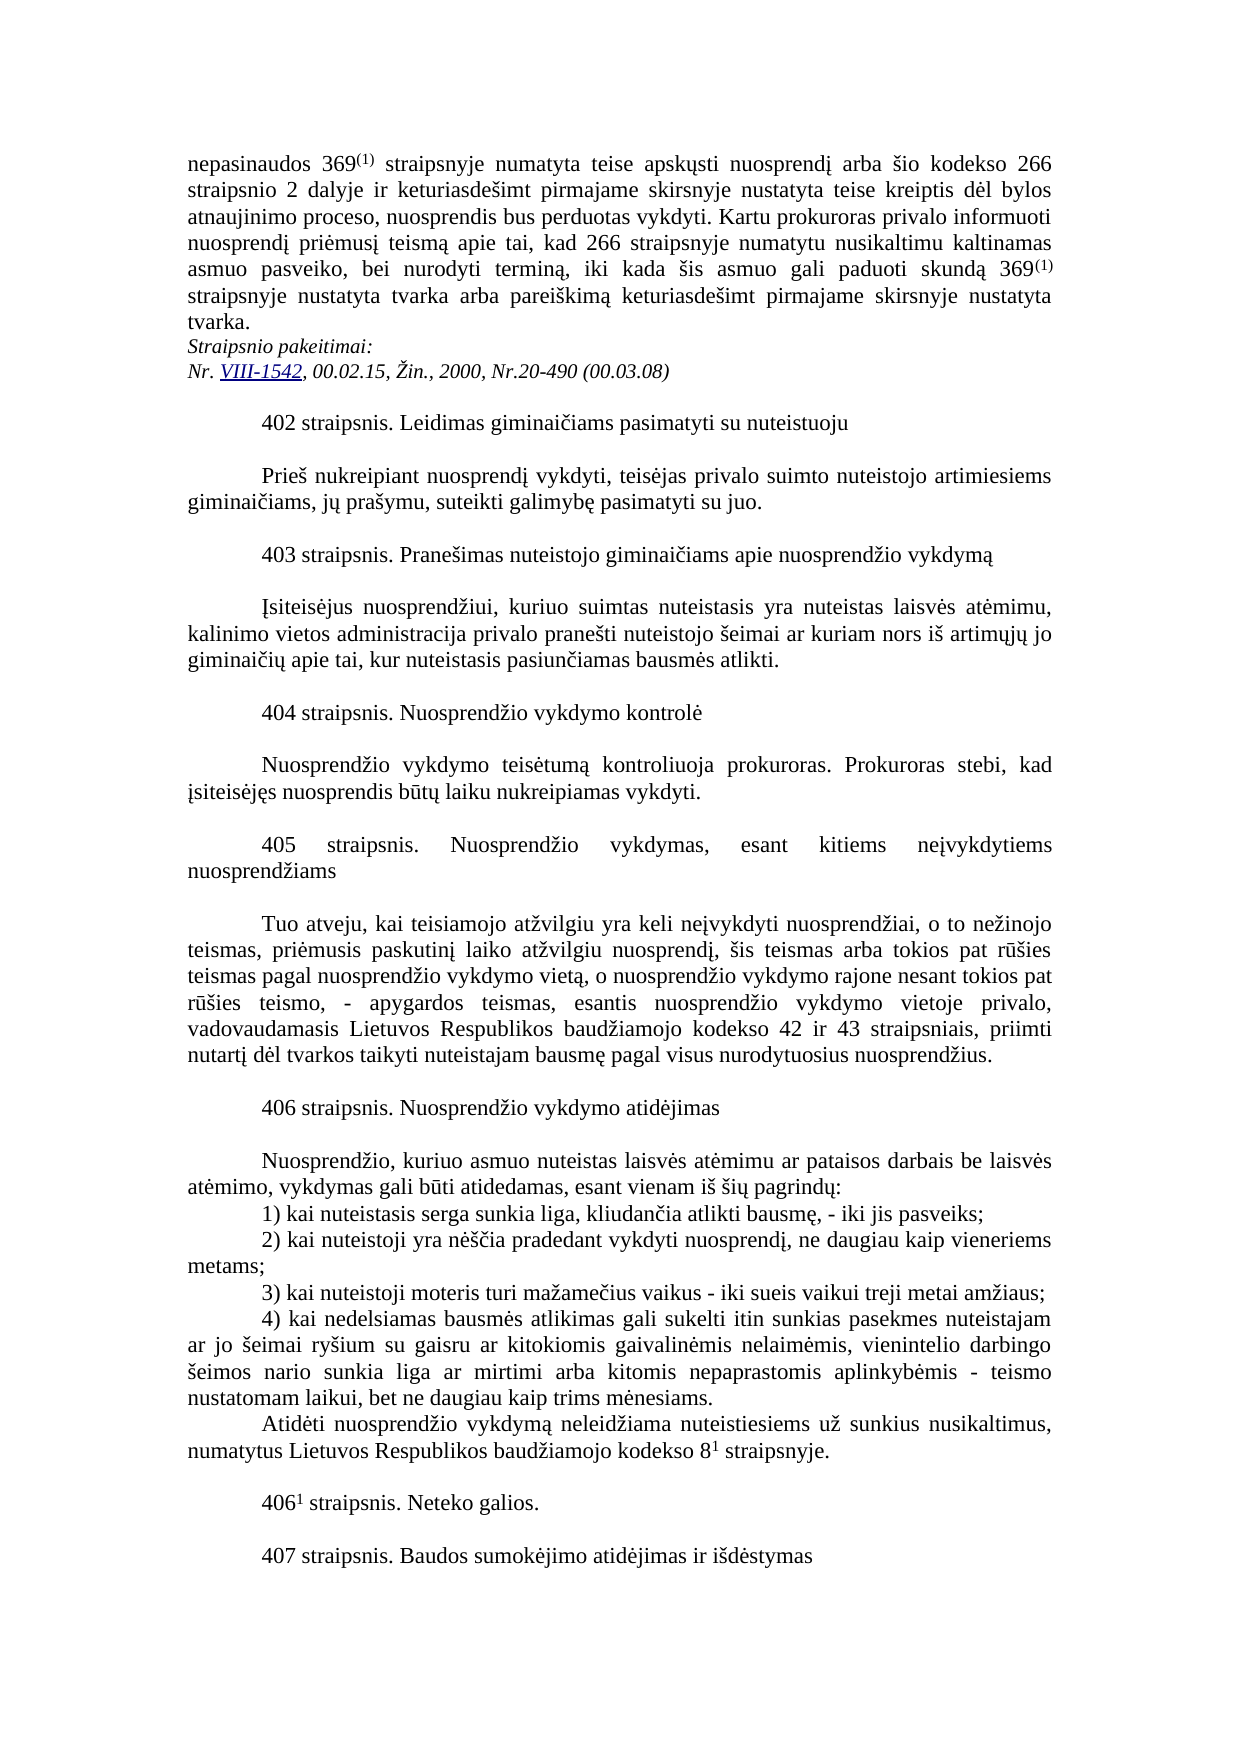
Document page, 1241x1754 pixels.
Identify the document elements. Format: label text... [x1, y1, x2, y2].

text Nr. VIII-1542, 00.02.15, Žin., 2000, Nr.20-490 (00.03.08) [187, 358, 1053, 383]
text Įsiteisėjus nuosprendžiui, kuriuo suimtas nuteistasis yra nuteistas laisvės atėmimu, kalinimo vietos administracija privalo pranešti nuteistojo šeimai ar kuriam nors iš artimųjų jo giminaičių apie tai, kur nuteistasis pasiunčiamas bausmės atlikti. [187, 593, 1053, 672]
text 402 straipsnis. Leidimas giminaičiams pasimatyti su nuteistuoju [187, 409, 1053, 435]
text 4061 straipsnis. Neteko galios. [187, 1489, 1053, 1516]
text Atidėti nuosprendžio vykdymą neleidžiama nuteistiesiems už sunkius nusikaltimus, numatytus Lietuvos Respublikos baudžiamojo kodekso 81 straipsnyje. [187, 1410, 1053, 1463]
text 405 straipsnis. Nuosprendžio vykdymas, esant kitiems neįvykdytiems nuosprendžiams [187, 831, 1053, 883]
text Nuosprendžio, kuriuo asmuo nuteistas laisvės atėmimu ar pataisos darbais be laisvės atėmimo, vykdymas gali būti atidedamas, esant vienam iš šių pagrindų: [187, 1147, 1053, 1199]
text 406 straipsnis. Nuosprendžio vykdymo atidėjimas [187, 1094, 1053, 1121]
text Prieš nukreipiant nuosprendį vykdyti, teisėjas privalo suimto nuteistojo artimiesiems giminaičiams, jų prašymu, suteikti galimybę pasimatyti su juo. [187, 462, 1053, 514]
text Straipsnio pakeitimai: [187, 334, 1053, 358]
text nepasinaudos 369(1) straipsnyje numatyta teise apskųsti nuosprendį arba šio kodekso 266 straipsnio 2 dalyje ir keturiasdešimt pirmajame skirsnyje nustatyta teise kreiptis dėl bylos atnaujinimo proceso, nuosprendis bus perduotas vykdyti. Kartu prokuroras privalo informuoti nuosprendį priėmusį teismą apie tai, kad 266 straipsnyje numatytu nusikaltimu kaltinamas asmuo pasveiko, bei nurodyti terminą, iki kada šis asmuo gali paduoti skundą 369(1) straipsnyje nustatyta tvarka arba pareiškimą keturiasdešimt pirmajame skirsnyje nustatyta tvarka. [187, 150, 1053, 334]
text Tuo atveju, kai teisiamojo atžvilgiu yra keli neįvykdyti nuosprendžiai, o to nežinojo teismas, priėmusis paskutinį laiko atžvilgiu nuosprendį, šis teismas arba tokios pat rūšies teismas pagal nuosprendžio vykdymo vietą, o nuosprendžio vykdymo rajone nesant tokios pat rūšies teismo, - apygardos teismas, esantis nuosprendžio vykdymo vietoje privalo, vadovaudamasis Lietuvos Respublikos baudžiamojo kodekso 42 ir 43 straipsniais, priimti nutartį dėl tvarkos taikyti nuteistajam bausmę pagal visus nurodytuosius nuosprendžius. [187, 910, 1053, 1068]
text 3) kai nuteistoji moteris turi mažamečius vaikus - iki sueis vaikui treji metai amžiaus; [187, 1279, 1053, 1305]
text 1) kai nuteistasis serga sunkia liga, kliudančia atlikti bausmę, - iki jis pasveiks; [187, 1199, 1053, 1226]
text 403 straipsnis. Pranešimas nuteistojo giminaičiams apie nuosprendžio vykdymą [187, 541, 1053, 567]
text Nuosprendžio vykdymo teisėtumą kontroliuoja prokuroras. Prokuroras stebi, kad įsiteisėjęs nuosprendis būtų laiku nukreipiamas vykdyti. [187, 752, 1053, 804]
text 4) kai nedelsiamas bausmės atlikimas gali sukelti itin sunkias pasekmes nuteistajam ar jo šeimai ryšium su gaisru ar kitokiomis gaivalinėmis nelaimėmis, vienintelio darbingo šeimos nario sunkia liga ar mirtimi arba kitomis nepaprastomis aplinkybėmis - teismo nustatomam laikui, bet ne daugiau kaip trims mėnesiams. [187, 1305, 1053, 1410]
text 2) kai nuteistoji yra nėščia pradedant vykdyti nuosprendį, ne daugiau kaip vieneriems metams; [187, 1226, 1053, 1279]
text 404 straipsnis. Nuosprendžio vykdymo kontrolė [187, 699, 1053, 725]
text 407 straipsnis. Baudos sumokėjimo atidėjimas ir išdėstymas [187, 1542, 1053, 1568]
